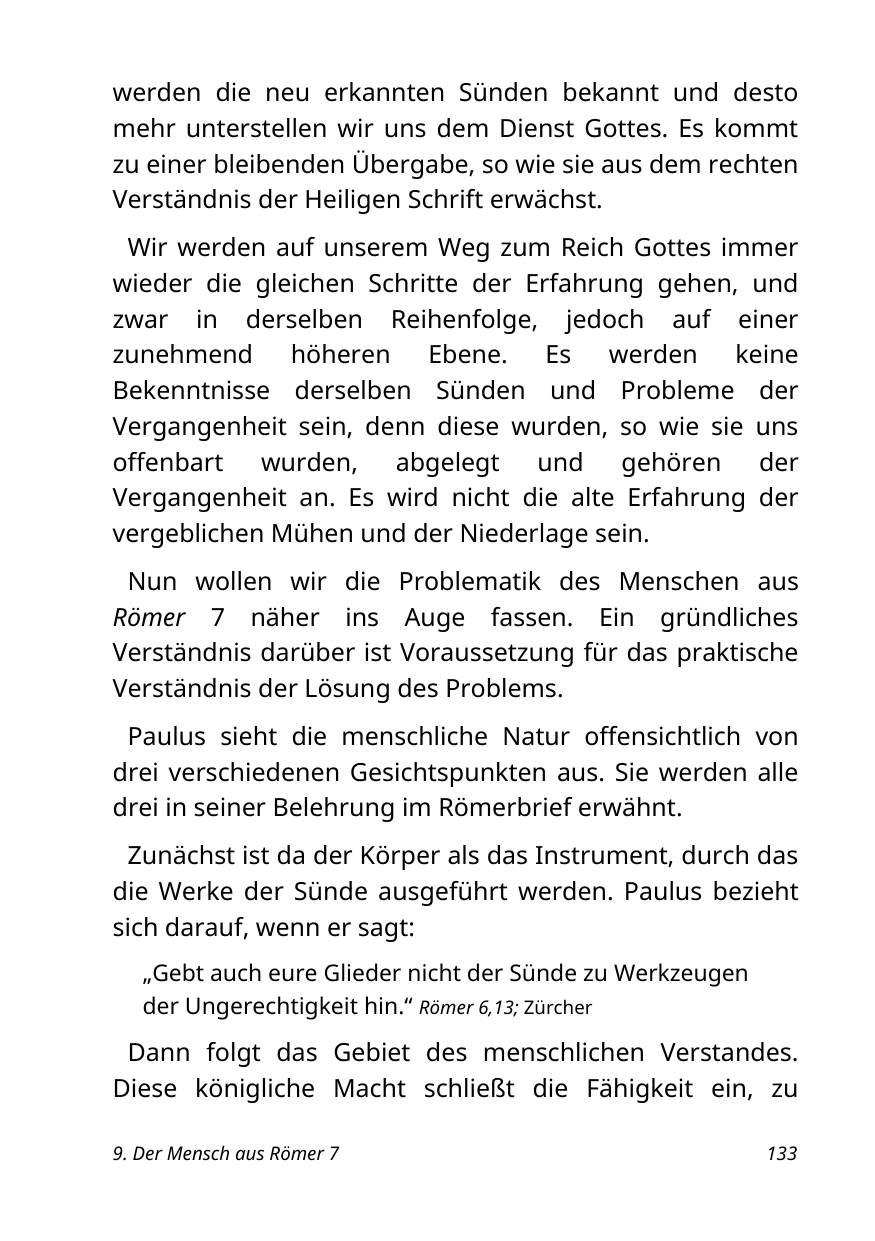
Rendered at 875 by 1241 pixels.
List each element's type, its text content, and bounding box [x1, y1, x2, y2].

text Wir werden auf unserem Weg zum Reich Gottes immer wieder die gleichen Schritte der Erfahrung gehen, und zwar in derselben Reihenfolge, jedoch auf einer zunehmend höheren Ebene. Es werden keine Bekenntnisse derselben Sünden und Probleme der Vergangenheit sein, denn diese wurden, so wie sie uns offenbart wurden, abgelegt und gehören der Vergangenheit an. Es wird nicht die alte Erfahrung der vergeblichen Mühen und der Niederlage sein. [112, 230, 799, 550]
text Dann folgt das Gebiet des menschlichen Verstandes. Diese königliche Macht schließt die Fähigkeit ein, zu [112, 1035, 799, 1105]
text Paulus sieht die menschliche Natur offensichtlich von drei verschiedenen Gesichtspunkten aus. Sie werden alle drei in seiner Belehrung im Römerbrief erwähnt. [112, 719, 799, 824]
text „Gebt auch eure Glieder nicht der Sünde zu Werkzeugen der Ungerechtigkeit hin.“ Römer 6,13; Zürcher [142, 957, 769, 1021]
text werden die neu erkannten Sünden bekannt und desto mehr unterstellen wir uns dem Dienst Gottes. Es kommt zu einer bleibenden Übergabe, so wie sie aus dem rechten Verständnis der Heiligen Schrift erwächst. [112, 75, 799, 216]
text Zunächst ist da der Körper als das Instrument, durch das die Werke der Sünde ausgeführt werden. Paulus bezieht sich darauf, wenn er sagt: [112, 838, 799, 943]
text Nun wollen wir die Problematik des Menschen aus Römer 7 näher ins Auge fassen. Ein gründliches Verständnis darüber ist Voraussetzung für das praktische Verständnis der Lösung des Problems. [112, 564, 799, 705]
